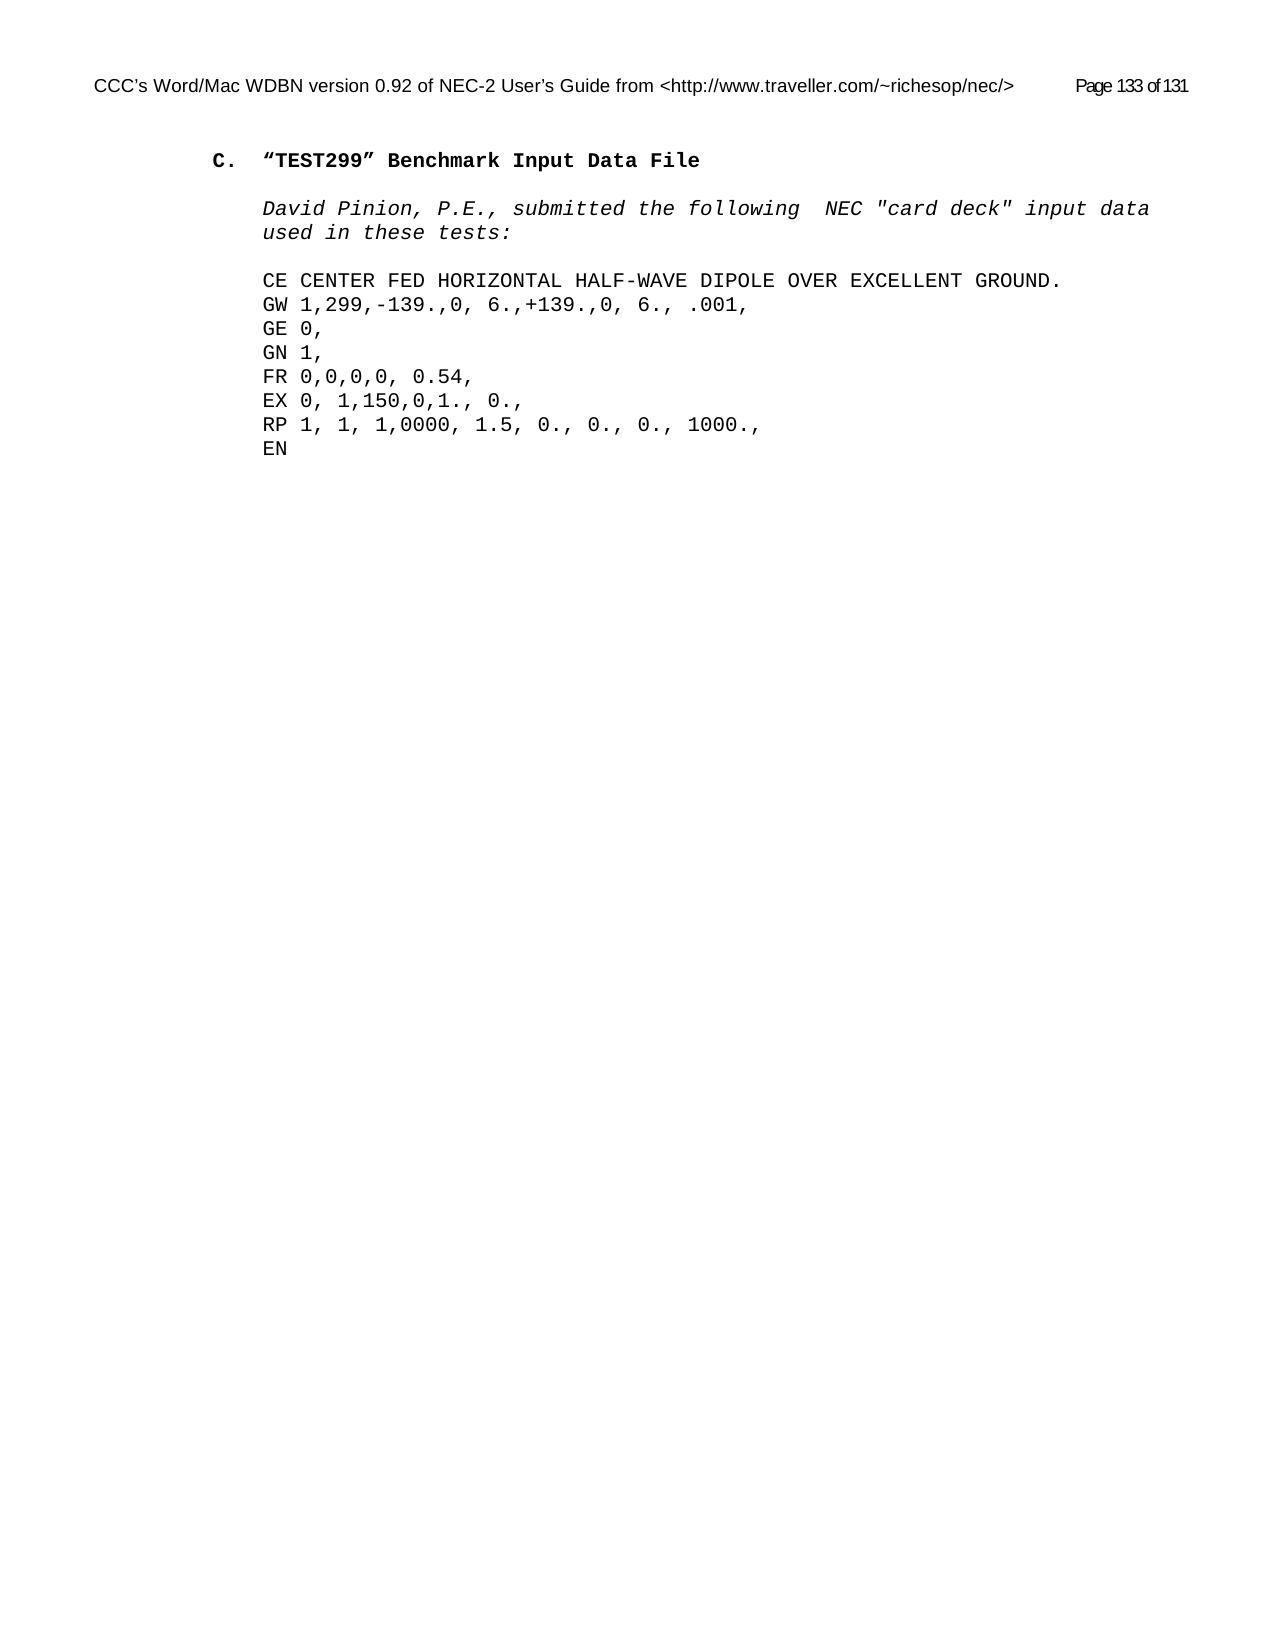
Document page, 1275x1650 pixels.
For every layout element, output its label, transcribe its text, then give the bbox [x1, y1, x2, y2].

text FR 0,0,0,0, 0.54, [187, 366, 1181, 389]
text David Pinion, P.E., submitted the following NEC "card deck" input data [187, 198, 1181, 222]
text used in these tests: [187, 222, 1181, 246]
text GW 1,299,-139.,0, 6.,+139.,0, 6., .001, [187, 294, 1181, 318]
text RP 1, 1, 1,0000, 1.5, 0., 0., 0., 1000., [187, 413, 1181, 437]
text GE 0, [187, 318, 1181, 342]
text GN 1, [187, 342, 1181, 366]
text CE CENTER FED HORIZONTAL HALF-WAVE DIPOLE OVER EXCELLENT GROUND. [187, 270, 1181, 294]
text EX 0, 1,150,0,1., 0., [187, 389, 1181, 413]
text EN [187, 437, 1181, 461]
text C. “TEST299” Benchmark Input Data File [187, 150, 1181, 174]
